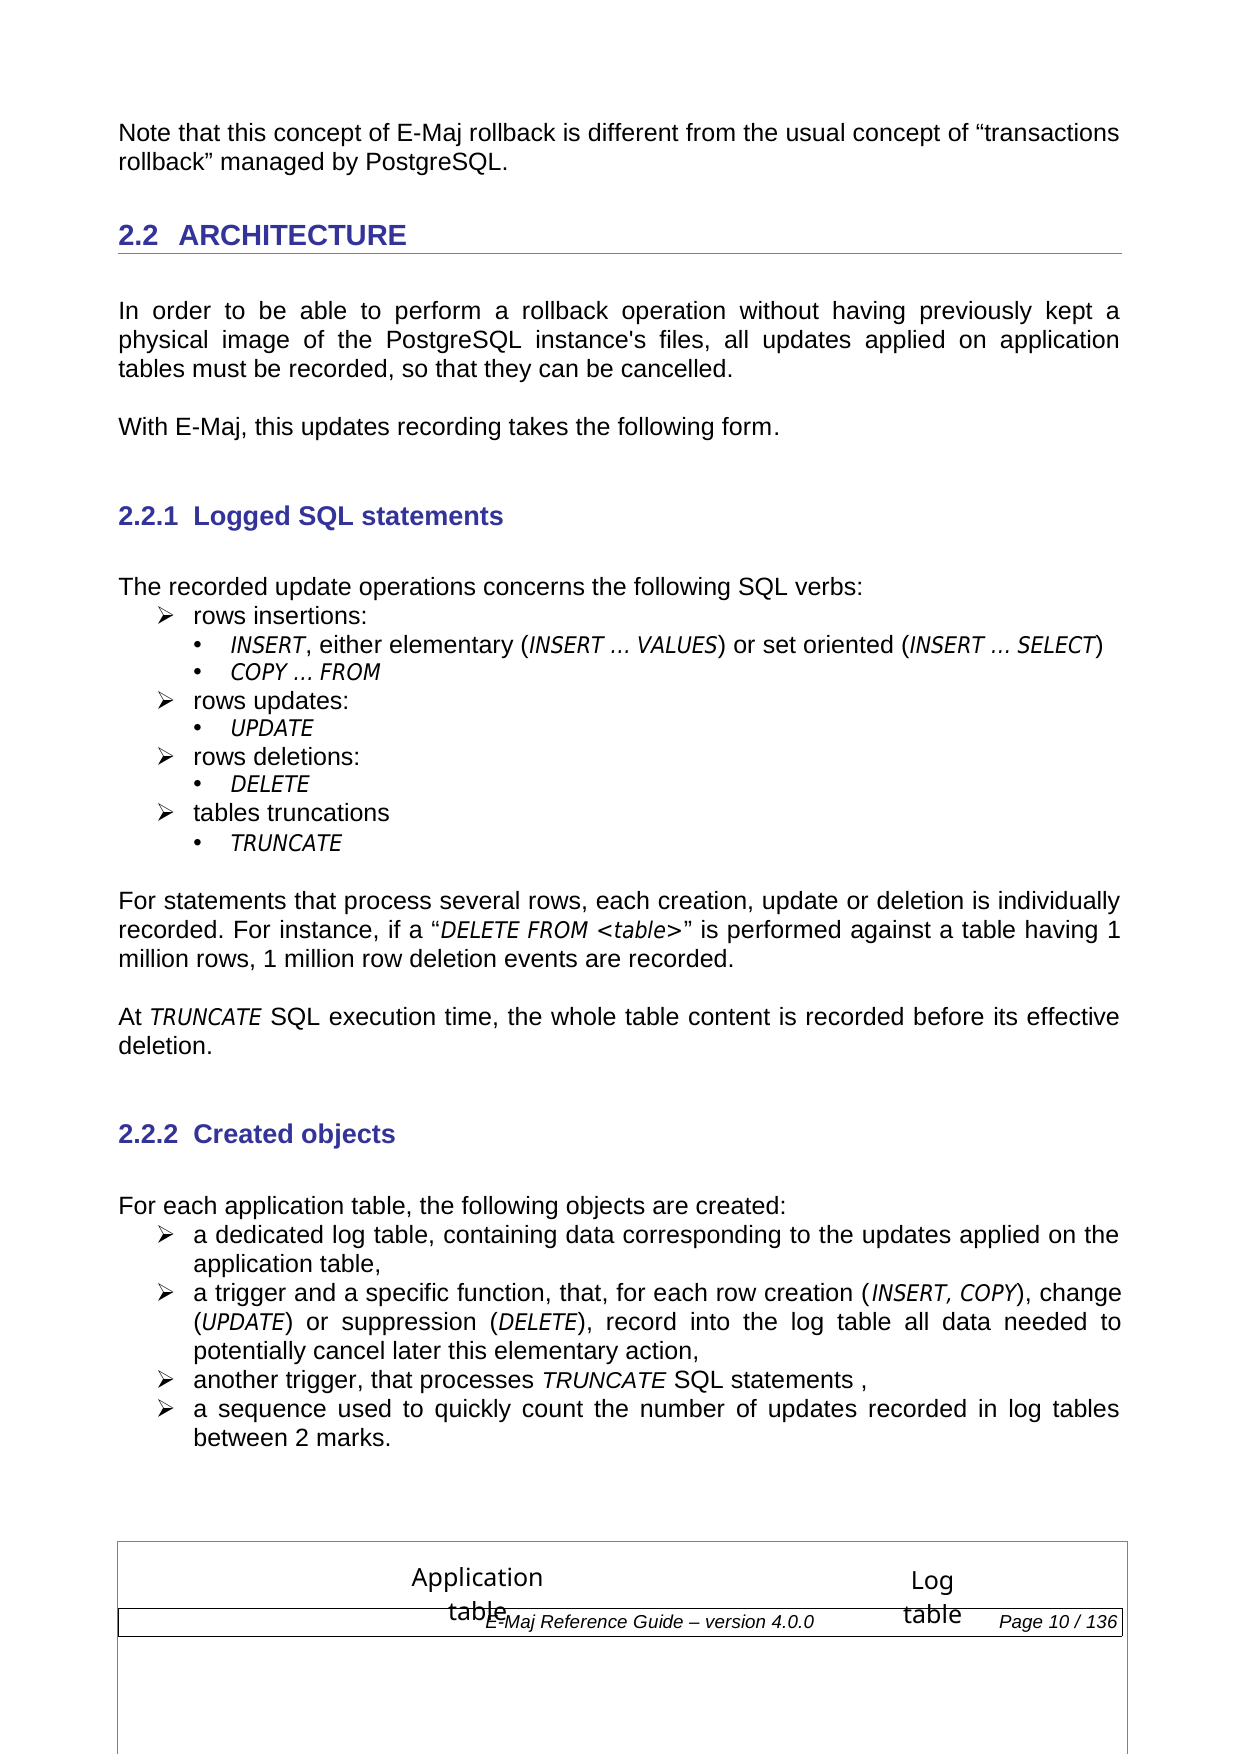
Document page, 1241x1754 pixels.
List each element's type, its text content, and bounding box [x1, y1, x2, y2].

text Note that this concept of E-Maj rollback is different from the usual concept of “transactions rollback” managed by PostgreSQL. [118, 118, 1122, 176]
list INSERT, either elementary (INSERT … VALUES) or set oriented (INSERT … SELECT) [193, 630, 1122, 659]
list COPY … FROM [193, 659, 1122, 686]
list a sequence used to quickly count the number of updates recorded in log tables between 2 marks. [156, 1394, 1122, 1452]
list UPDATE [193, 715, 1122, 742]
text At TRUNCATE SQL execution time, the whole table content is recorded before its effective deletion. [118, 1002, 1122, 1060]
list another trigger, that processes TRUNCATE SQL statements , [156, 1365, 1122, 1394]
list rows updates: [156, 686, 1122, 715]
list a trigger and a specific function, that, for each row creation (INSERT, COPY), change (UPDATE) or suppression (DELETE), record into the log table all data needed to potentially cancel later this elementary action, [156, 1278, 1122, 1365]
subtitle Logged SQL statements [118, 499, 1122, 531]
list DELETE [193, 771, 1122, 798]
list rows insertions: [156, 601, 1122, 630]
subtitle Created objects [118, 1118, 1122, 1149]
text With E-Maj, this updates recording takes the following form. [118, 412, 1122, 441]
list TRUNCATE [193, 827, 1122, 856]
list rows deletions: [156, 742, 1122, 771]
list tables truncations [156, 798, 1122, 827]
subtitle Architecture [118, 218, 1122, 253]
list a dedicated log table, containing data corresponding to the updates applied on the application table, [156, 1220, 1122, 1278]
text In order to be able to perform a rollback operation without having previously kept a physical image of the PostgreSQL instance's files, all updates applied on application tables must be recorded, so that they can be cancelled. [118, 296, 1122, 383]
text For each application table, the following objects are created: [118, 1191, 1122, 1220]
text The recorded update operations concerns the following SQL verbs: [118, 572, 1122, 601]
text For statements that process several rows, each creation, update or deletion is individually recorded. For instance, if a “DELETE FROM <table>” is performed against a table having 1 million rows, 1 million row deletion events are recorded. [118, 886, 1122, 973]
